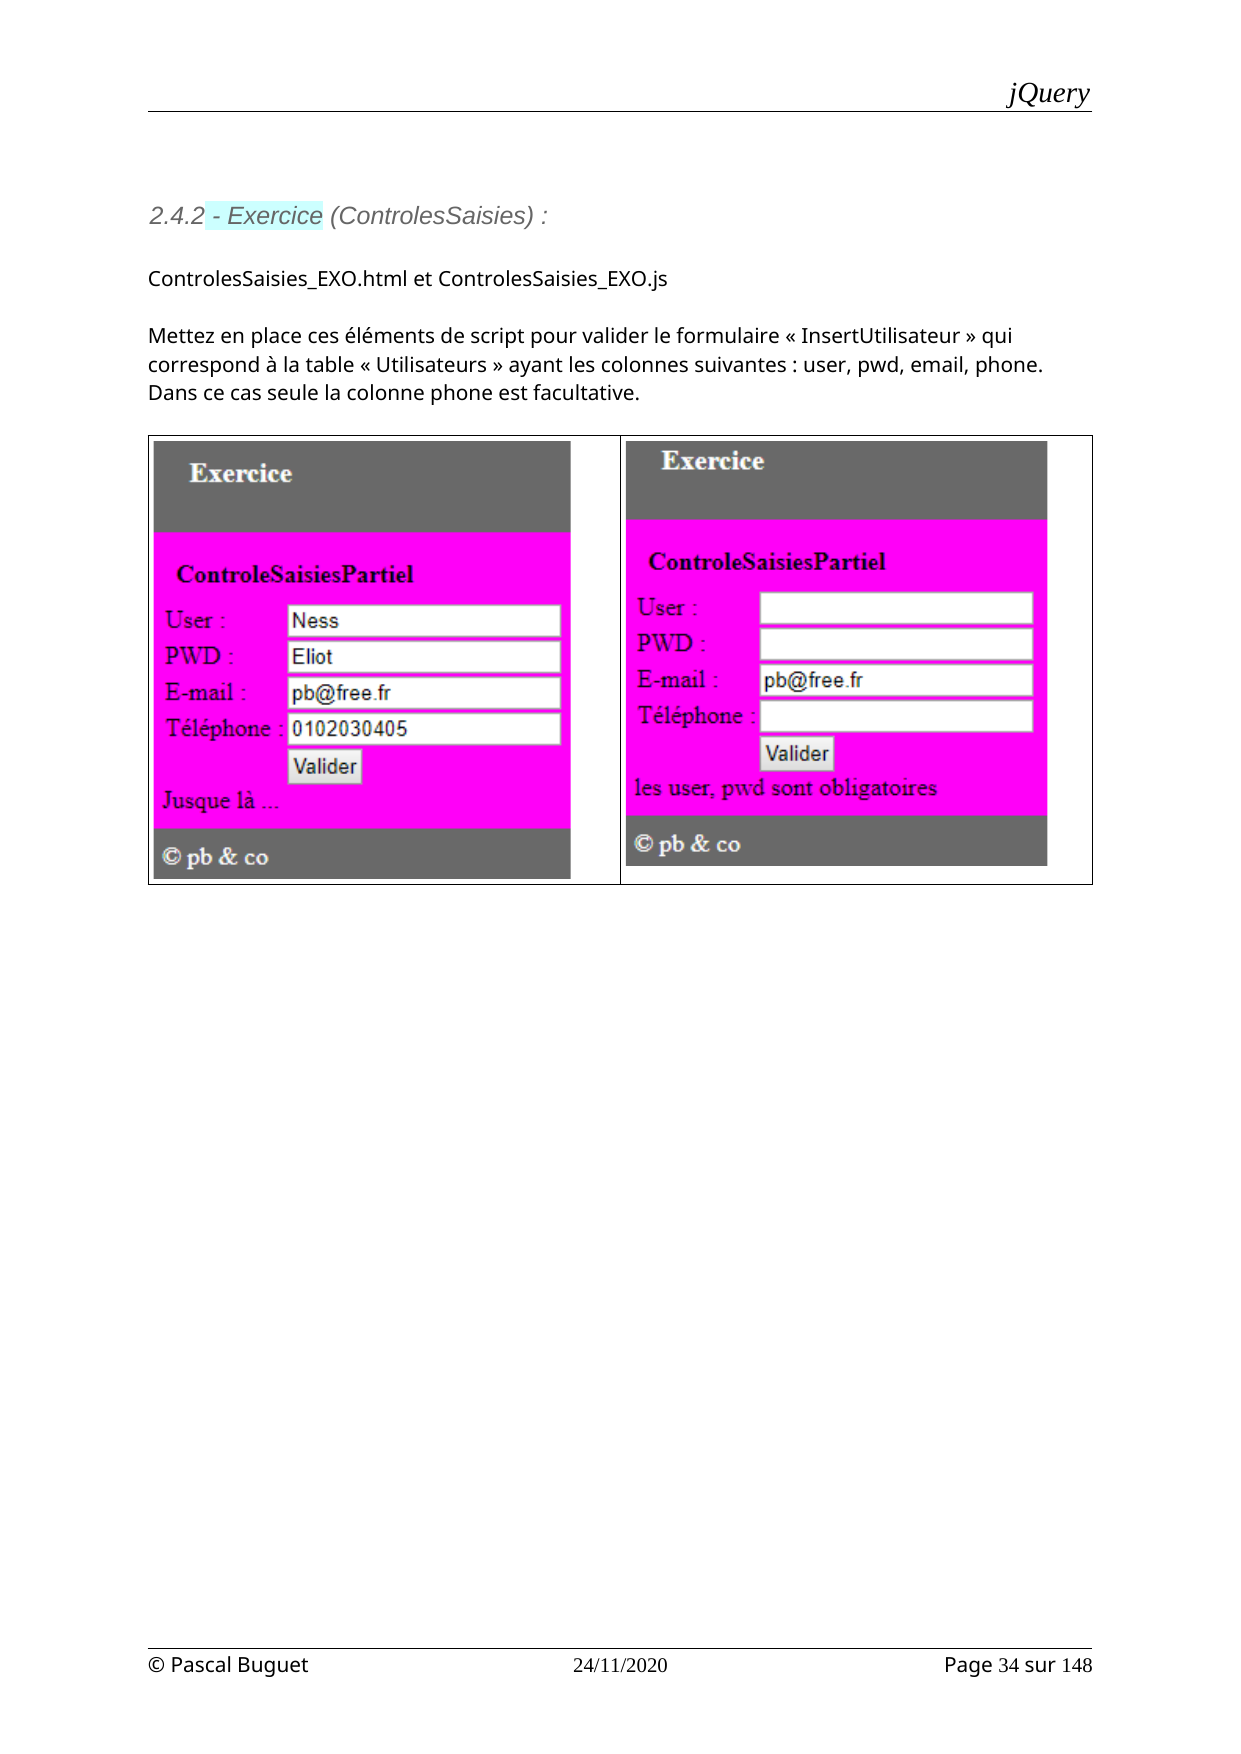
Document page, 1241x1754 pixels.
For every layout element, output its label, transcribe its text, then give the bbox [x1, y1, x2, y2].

table_header [149, 436, 620, 884]
text Mettez en place ces éléments de script pour valider le formulaire « InsertUtilisateur » qui correspond à la table « Utilisateurs » ayant les colonnes suivantes : user, pwd, email, phone. Dans ce cas seule la colonne phone est facultative. [148, 321, 1092, 407]
table_header [621, 436, 1092, 884]
subtitle - Exercice (ControlesSaisies) : [149, 201, 1092, 230]
picture [625, 441, 1048, 866]
picture [153, 441, 571, 879]
text ControlesSaisies_EXO.html et ControlesSaisies_EXO.js [148, 264, 1092, 293]
